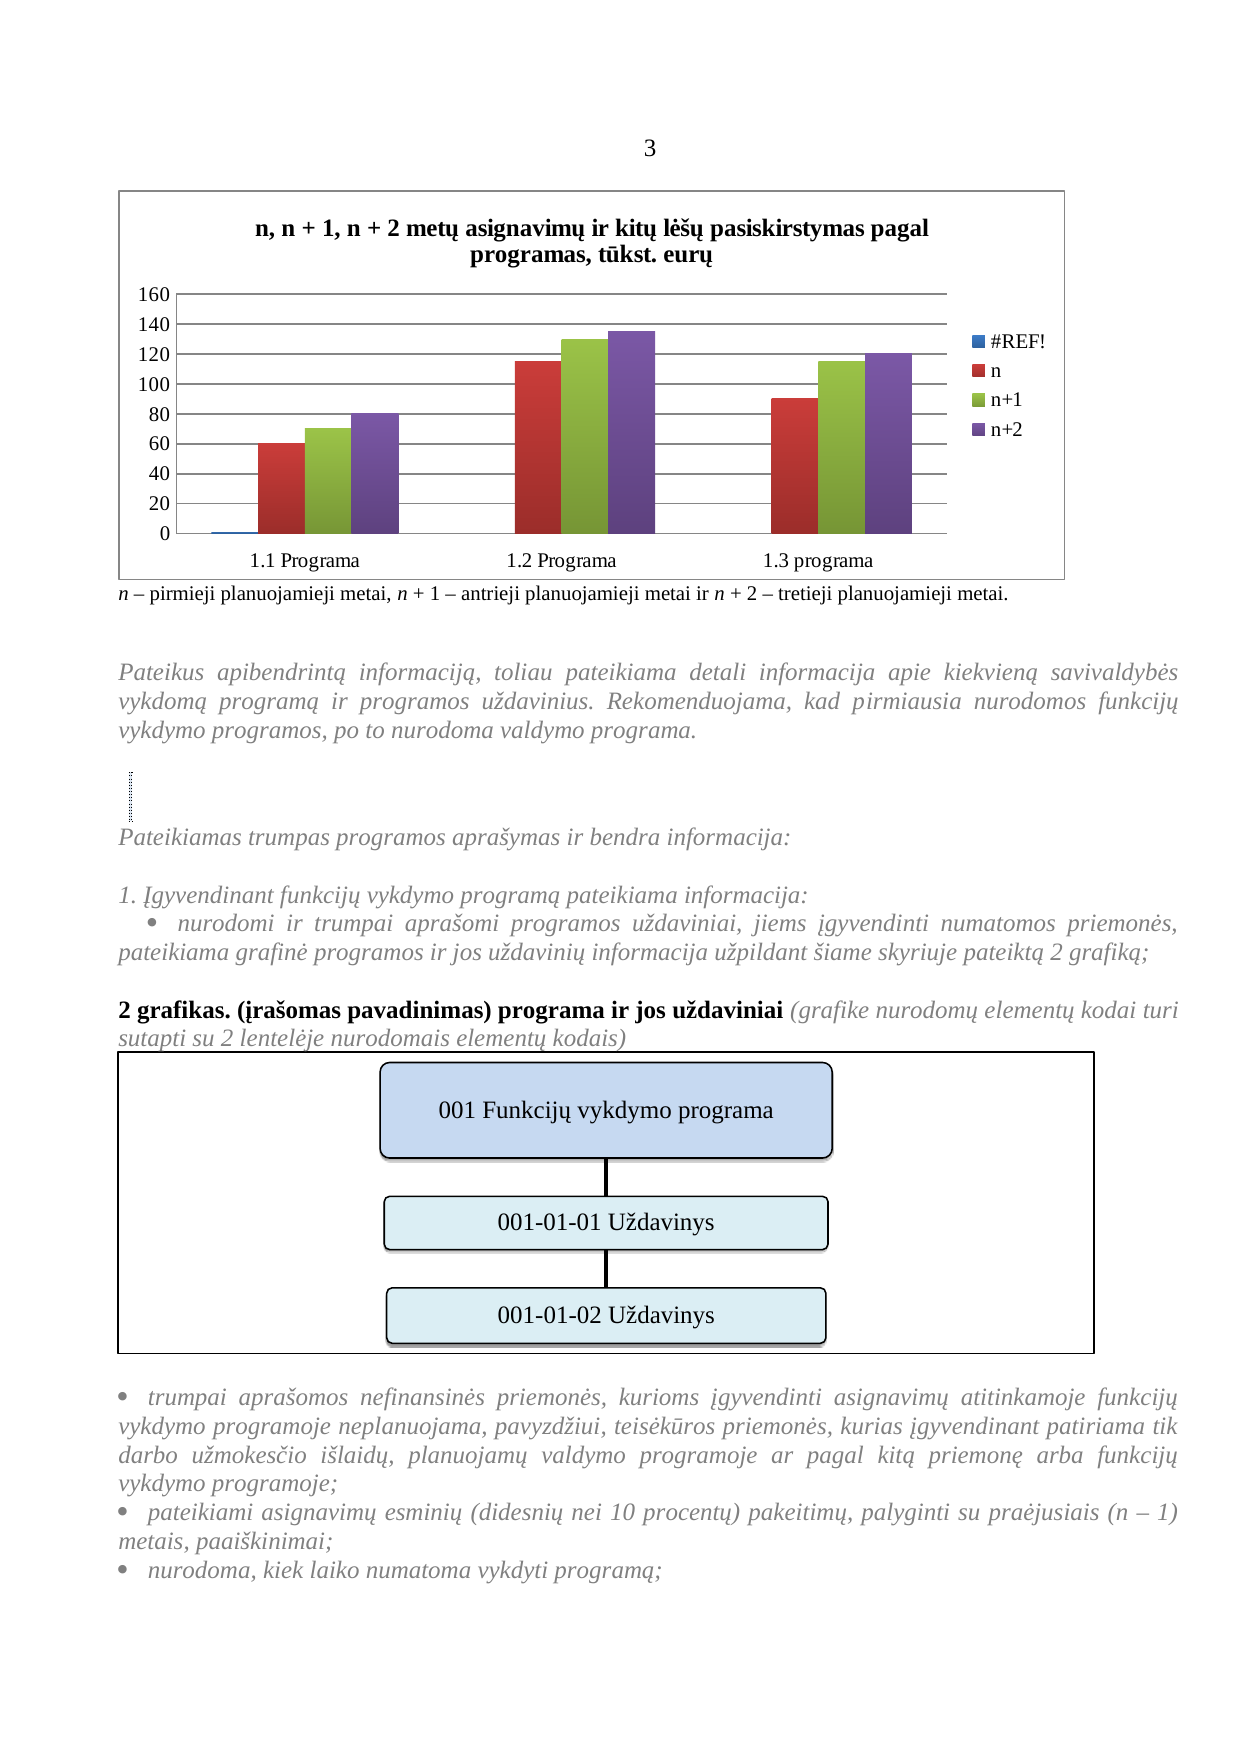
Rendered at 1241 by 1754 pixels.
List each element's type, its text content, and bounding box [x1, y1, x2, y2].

text 1. Įgyvendinant funkcijų vykdymo programą pateikiama informacija: [118, 880, 1181, 908]
text  trumpai aprašomos nefinansinės priemonės, kurioms įgyvendinti asignavimų atitinkamoje funkcijų vykdymo programoje neplanuojama, pavyzdžiui, teisėkūros priemonės, kurias įgyvendinant patiriama tik darbo užmokesčio išlaidų, planuojamų valdymo programoje ar pagal kitą priemonę arba funkcijų vykdymo programoje; [118, 1382, 1181, 1497]
text  nurodomi ir trumpai aprašomi programos uždaviniai, jiems įgyvendinti numatomos priemonės, pateikiama grafinė programos ir jos uždavinių informacija užpildant šiame skyriuje pateiktą 2 grafiką; [118, 908, 1181, 966]
text n – pirmieji planuojamieji metai, n + 1 – antrieji planuojamieji metai ir n + 2 – tretieji planuojamieji metai. [118, 580, 1181, 604]
text  pateikiami asignavimų esminių (didesnių nei 10 procentų) pakeitimų, palyginti su praėjusiais (n – 1) metais, paaiškinimai; [118, 1497, 1181, 1555]
text Pateikus apibendrintą informaciją, toliau pateikiama detali informacija apie kiekvieną savivaldybės vykdomą programą ir programos uždavinius. Rekomenduojama, kad pirmiausia nurodomos funkcijų vykdymo programos, po to nurodoma valdymo programa. [118, 657, 1181, 743]
text 2 grafikas. (įrašomas pavadinimas) programa ir jos uždaviniai (grafike nurodomų elementų kodai turi sutapti su 2 lentelėje nurodomais elementų kodais) [118, 995, 1181, 1052]
text  nurodoma, kiek laiko numatoma vykdyti programą; [118, 1555, 1181, 1583]
text Pateikiamas trumpas programos aprašymas ir bendra informacija: [118, 822, 1181, 851]
